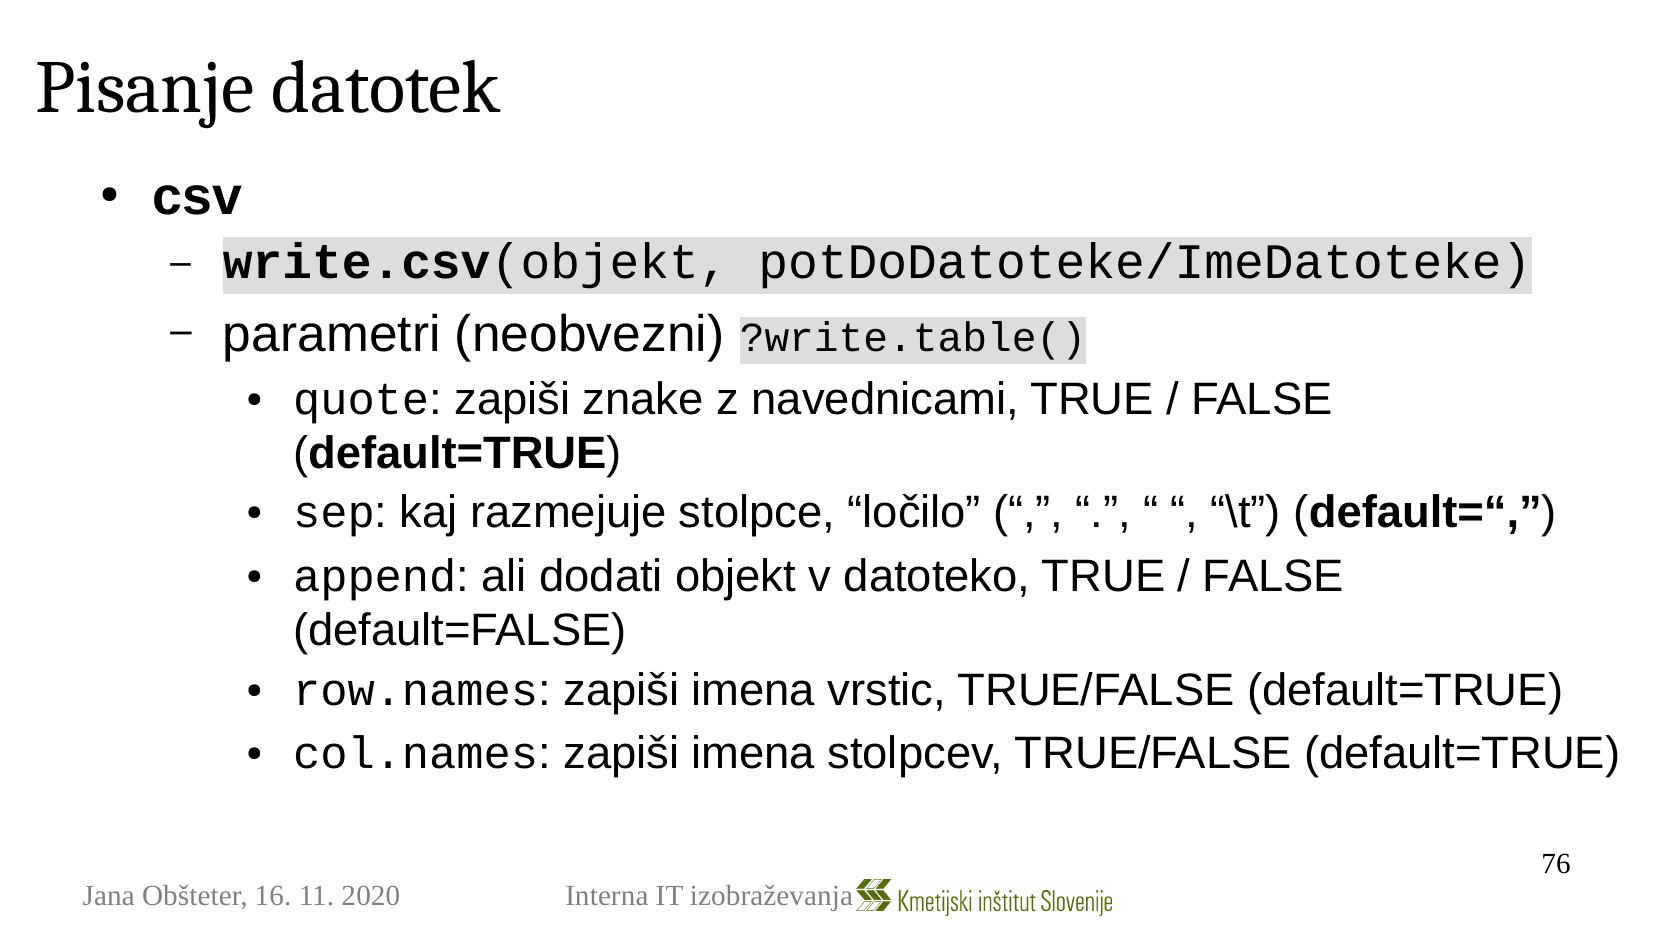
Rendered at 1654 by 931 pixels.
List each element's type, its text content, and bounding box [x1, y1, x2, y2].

list csv write.csv(objekt, potDoDatoteke/ImeDatoteke) parametri (neobvezni) ?write.table() quote: zapiši znake z navednicami, TRUE / FALSE (default=TRUE) sep: kaj razmejuje stolpce, “ločilo” (“,”, “.”, “ “, “\t”) (default=“,”) append: ali dodati objekt v datoteko, TRUE / FALSE (default=FALSE) row.names: zapiši imena vrstic, TRUE/FALSE (default=TRUE) col.names: zapiši imena stolpcev, TRUE/FALSE (default=TRUE) [82, 165, 1630, 839]
title Pisanje datotek [35, 21, 1524, 154]
picture [856, 879, 1112, 916]
